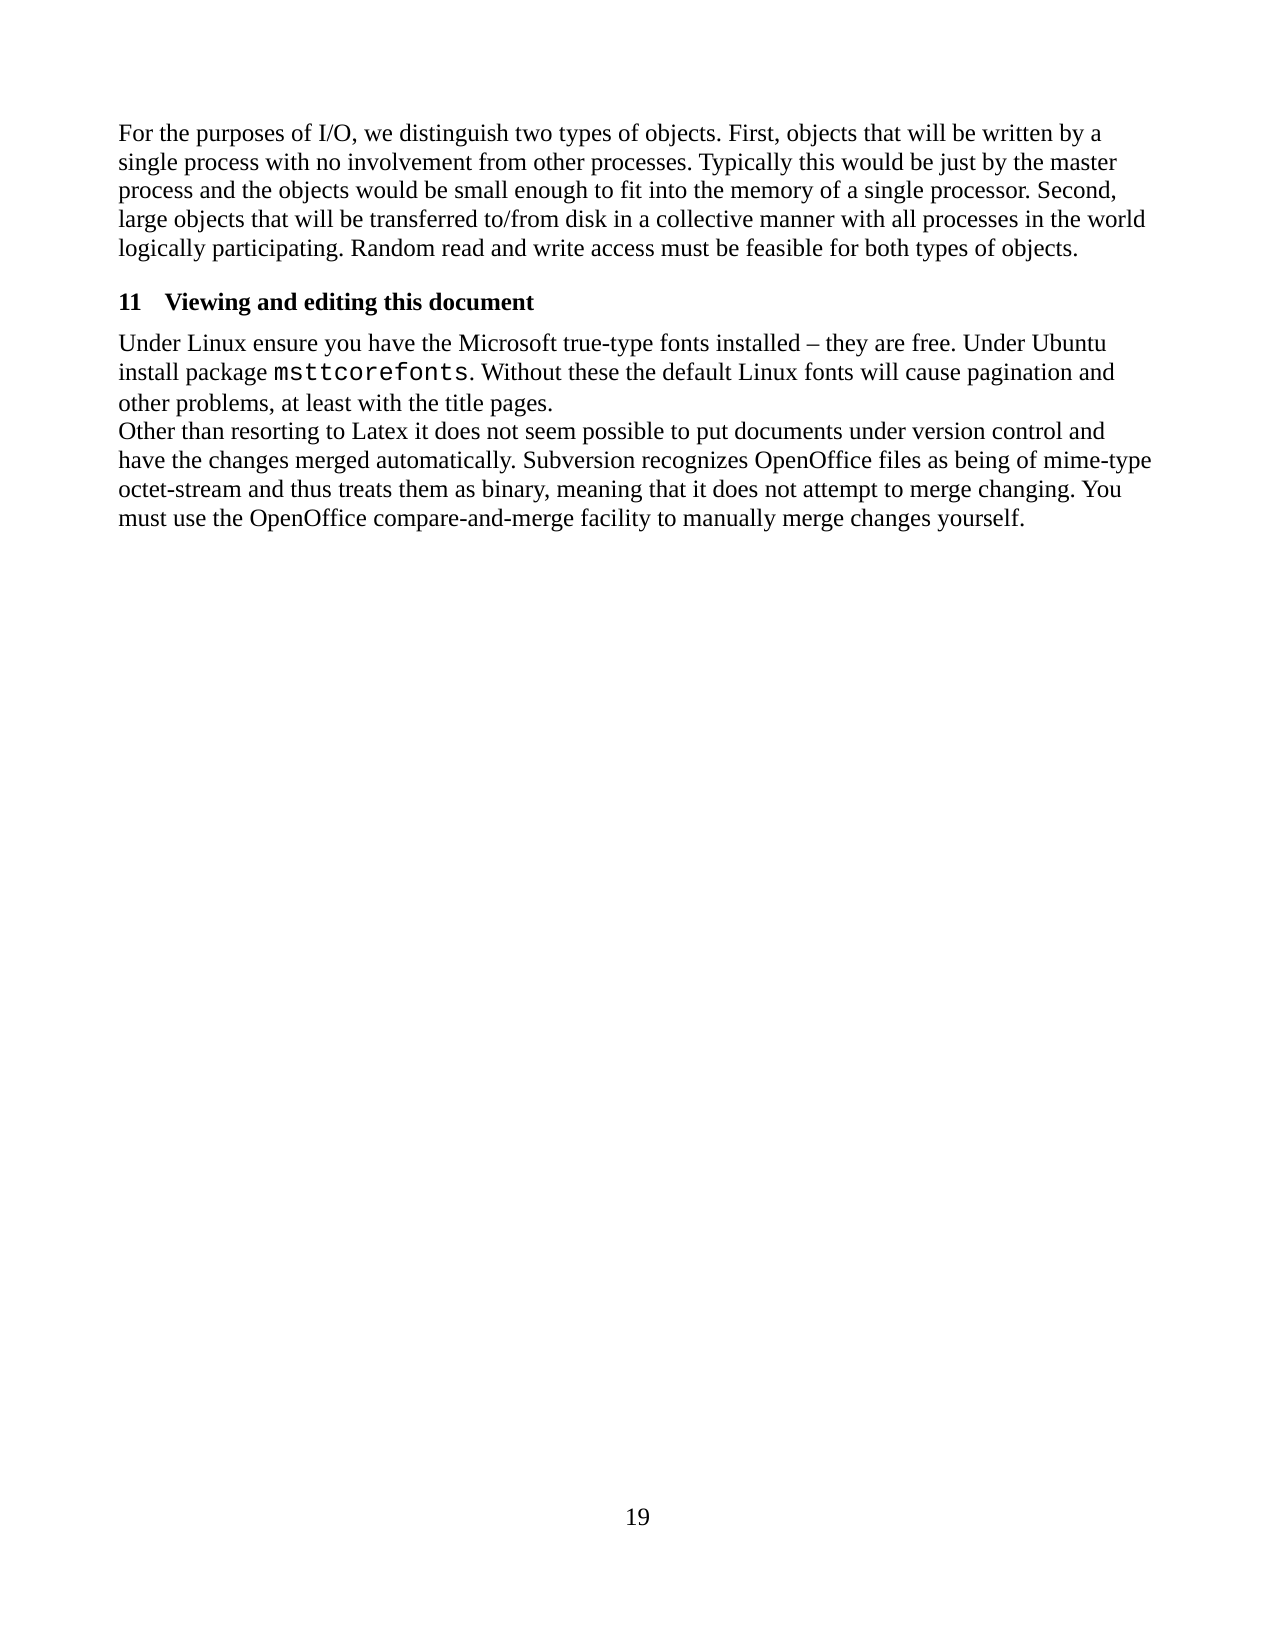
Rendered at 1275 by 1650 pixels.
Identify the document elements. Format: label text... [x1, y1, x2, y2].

text Other than resorting to Latex it does not seem possible to put documents under version control and have the changes merged automatically. Subversion recognizes OpenOffice files as being of mime-type octet-stream and thus treats them as binary, meaning that it does not attempt to merge changing. You must use the OpenOffice compare-and-merge facility to manually merge changes yourself. [118, 416, 1157, 531]
subtitle Viewing and editing this document [118, 287, 1157, 316]
text Under Linux ensure you have the Microsoft true-type fonts installed – they are free. Under Ubuntu install package msttcorefonts. Without these the default Linux fonts will cause pagination and other problems, at least with the title pages. [118, 328, 1157, 416]
text For the purposes of I/O, we distinguish two types of objects. First, objects that will be written by a single process with no involvement from other processes. Typically this would be just by the master process and the objects would be small enough to fit into the memory of a single processor. Second, large objects that will be transferred to/from disk in a collective manner with all processes in the world logically participating. Random read and write access must be feasible for both types of objects. [118, 118, 1157, 262]
